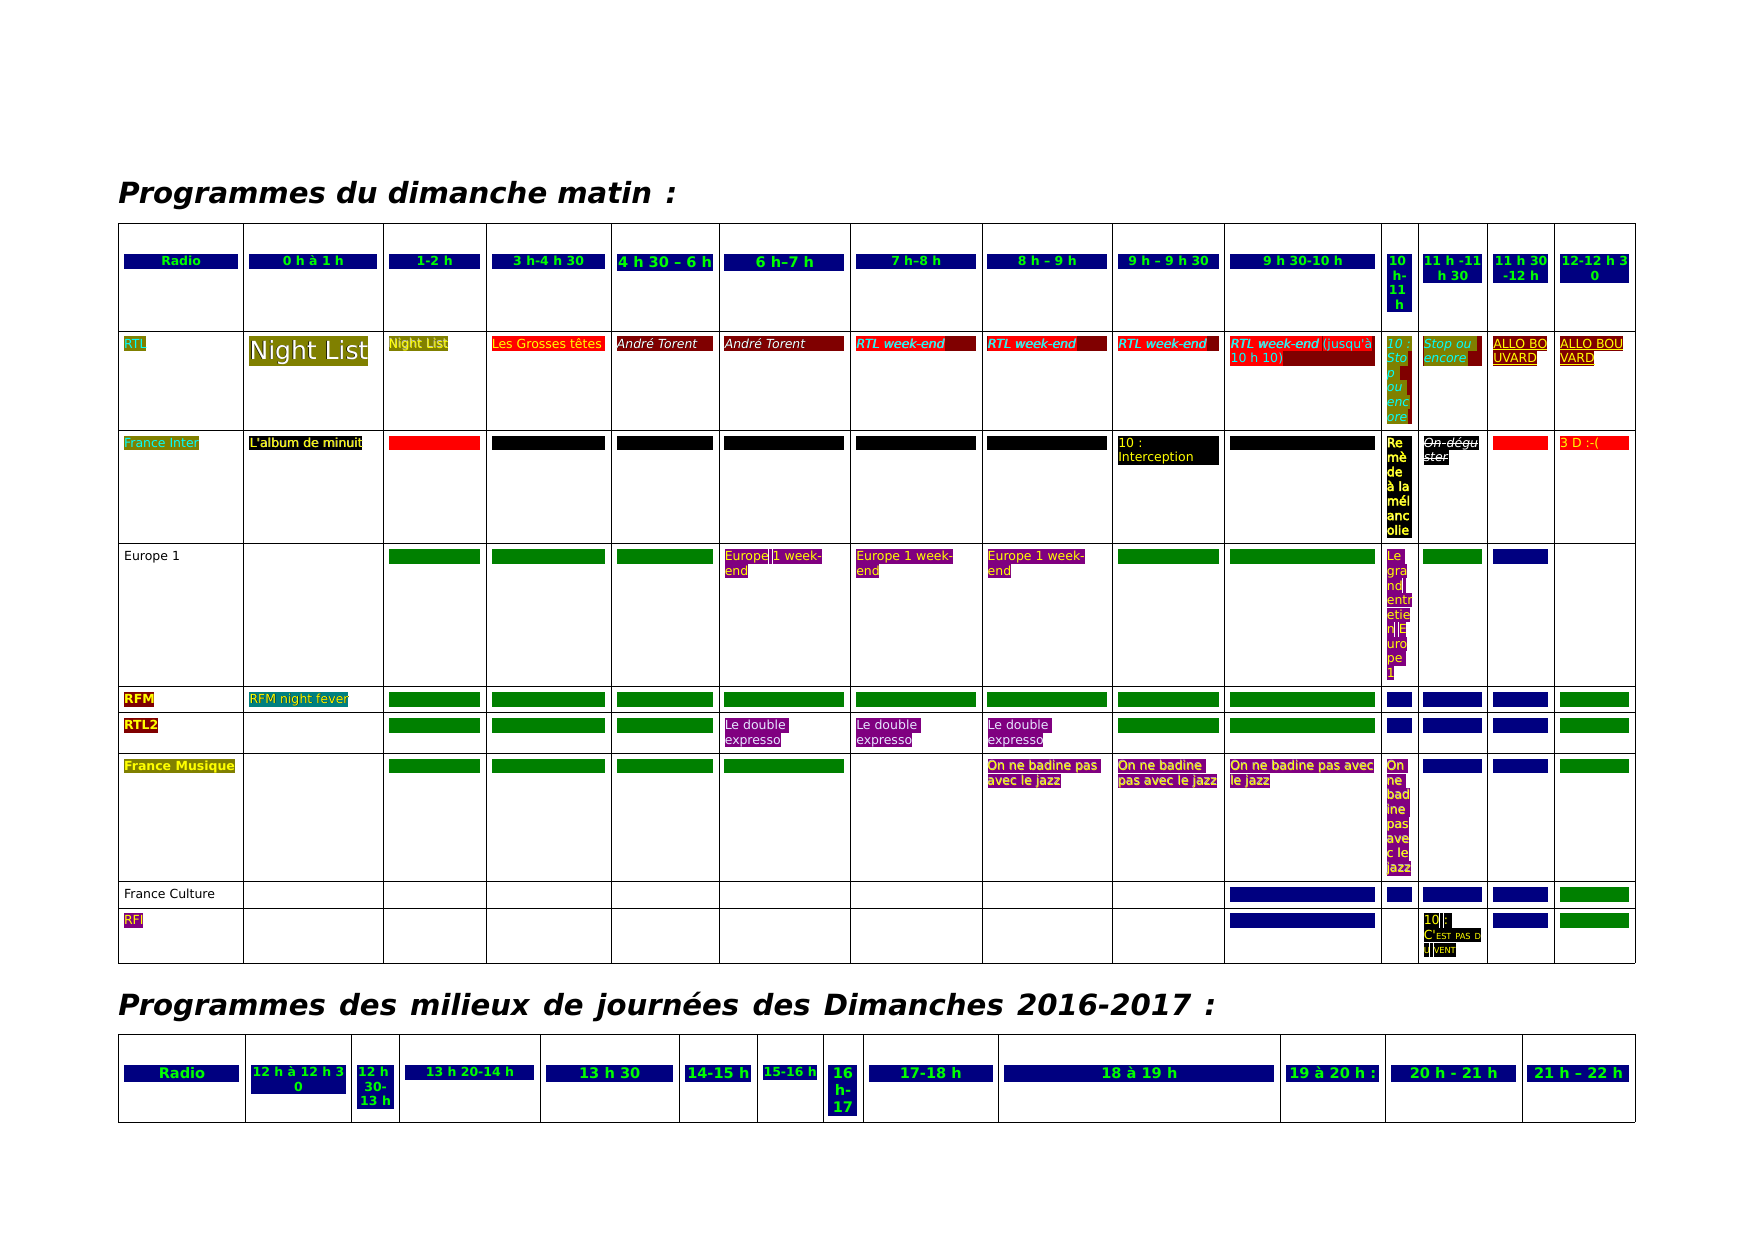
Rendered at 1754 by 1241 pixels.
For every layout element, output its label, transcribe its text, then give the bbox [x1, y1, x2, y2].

table_cell Europe 1 week-end [720, 544, 850, 686]
table_cell [1419, 754, 1487, 881]
table_header 12 h 30-13 h [352, 1035, 399, 1122]
table_header 12 h à 12 h 30 [246, 1035, 351, 1122]
table_cell [1555, 544, 1635, 686]
table_cell Remède à la mélancolie [1382, 431, 1418, 543]
table_cell [1382, 713, 1418, 753]
table_cell [612, 713, 719, 753]
table_cell [1382, 909, 1418, 963]
table_cell [1419, 544, 1487, 686]
table_cell Allo bouvard [1488, 332, 1554, 430]
table_cell [983, 882, 1112, 907]
table_cell [612, 687, 719, 712]
table_header 10 h-11 h [1382, 224, 1418, 331]
table_cell [1488, 431, 1554, 543]
table_cell 3 D :-( [1555, 431, 1635, 543]
table_cell On ne badine pas avec le jazz [1382, 754, 1418, 881]
table_cell Stop ou encore [1419, 332, 1487, 430]
table_cell [487, 713, 611, 753]
table_cell [384, 882, 486, 907]
table_header Radio [119, 1035, 245, 1122]
table_cell Europe 1 week-end [983, 544, 1112, 686]
table_cell Le double expresso [720, 713, 850, 753]
table_header 4 h 30 – 6 h [612, 224, 719, 331]
table_cell [1419, 687, 1487, 712]
table_cell [1225, 909, 1381, 963]
table_cell Le double expresso [851, 713, 982, 753]
table_cell [1488, 909, 1554, 963]
table_cell [851, 909, 982, 963]
table_cell [487, 687, 611, 712]
table_cell [720, 687, 850, 712]
table_cell [720, 909, 850, 963]
table_header 14-15 h [680, 1035, 757, 1122]
subtitle Programmes des milieux de journées des Dimanches 2016-2017 : [118, 988, 1636, 1022]
table_cell [1225, 713, 1381, 753]
table_cell [720, 882, 850, 907]
table_cell [1225, 544, 1381, 686]
table_cell RTL [119, 332, 243, 430]
table_cell [487, 431, 611, 543]
table_cell [384, 544, 486, 686]
table_cell [244, 909, 383, 963]
table_cell [384, 754, 486, 881]
table_cell [384, 431, 486, 543]
table_cell RTL week-end [851, 332, 982, 430]
table_header 6 h–7 h [720, 224, 850, 331]
table_cell [1555, 882, 1635, 907]
table_cell Night List [384, 332, 486, 430]
table_header 0 h à 1 h [244, 224, 383, 331]
table_cell [244, 713, 383, 753]
table_header 20 h - 21 h [1386, 1035, 1522, 1122]
table_cell On ne badine pas avec le jazz [983, 754, 1112, 881]
table_cell RTL week-end [1113, 332, 1224, 430]
table_cell [1382, 882, 1418, 907]
table_cell Allo bouvard [1555, 332, 1635, 430]
table_cell 10 : C'est pas du vent [1419, 909, 1487, 963]
table_cell France Culture [119, 882, 243, 907]
table_cell On ne badine pas avec le jazz [1113, 754, 1224, 881]
table_cell RTL week-end (jusqu'à 10 h 10) [1225, 332, 1381, 430]
table_cell [487, 909, 611, 963]
table_cell [612, 431, 719, 543]
table_header 9 h – 9 h 30 [1113, 224, 1224, 331]
table_header Radio [119, 224, 243, 331]
table_cell [1555, 687, 1635, 712]
table_cell [384, 713, 486, 753]
table_cell [612, 544, 719, 686]
table_header 21 h – 22 h [1523, 1035, 1635, 1122]
table_header 7 h–8 h [851, 224, 982, 331]
table_cell [1113, 544, 1224, 686]
table_cell [487, 544, 611, 686]
table_cell 10 : Stop ou encore [1382, 332, 1418, 430]
table_cell Night List [244, 332, 383, 430]
table_cell [1555, 713, 1635, 753]
subtitle Programmes du dimanche matin : [118, 177, 1636, 211]
table_header 13 h 20-14 h [400, 1035, 540, 1122]
table_cell [244, 754, 383, 881]
table_header 16 h-17 [824, 1035, 863, 1122]
table_cell 10 : Interception [1113, 431, 1224, 543]
table_cell Europe 1 [119, 544, 243, 686]
table_cell [983, 909, 1112, 963]
table_header 9 h 30-10 h [1225, 224, 1381, 331]
table_header 1-2 h [384, 224, 486, 331]
table_cell [851, 431, 982, 543]
table_header 11 h -11 h 30 [1419, 224, 1487, 331]
table_cell Le double expresso [983, 713, 1112, 753]
table_header 13 h 30 [541, 1035, 679, 1122]
table_cell [1419, 882, 1487, 907]
table_cell [1113, 882, 1224, 907]
table_cell [612, 882, 719, 907]
table_cell [983, 687, 1112, 712]
table_cell André Torent [720, 332, 850, 430]
table_cell RTL2 [119, 713, 243, 753]
table_cell RTL week-end [983, 332, 1112, 430]
table_cell André Torent [612, 332, 719, 430]
table_cell [720, 431, 850, 543]
table_cell [851, 687, 982, 712]
table_cell [1555, 754, 1635, 881]
table_cell RFM [119, 687, 243, 712]
table_cell [1113, 909, 1224, 963]
table_cell On ne badine pas avec le jazz [1225, 754, 1381, 881]
table_cell On déguster [1419, 431, 1487, 543]
table_cell [1488, 713, 1554, 753]
table_header 17-18 h [864, 1035, 998, 1122]
table_cell [1113, 687, 1224, 712]
table_cell [1225, 882, 1381, 907]
table_cell [487, 882, 611, 907]
table_header 11 h 30-12 h [1488, 224, 1554, 331]
table_header 15-16 h [758, 1035, 823, 1122]
table_cell [487, 754, 611, 881]
table_cell RFI [119, 909, 243, 963]
table_cell [1555, 909, 1635, 963]
table_cell [384, 909, 486, 963]
table_cell [1488, 882, 1554, 907]
table_cell [612, 909, 719, 963]
table_cell [244, 882, 383, 907]
table_cell Europe 1 week-end [851, 544, 982, 686]
table_header 12-12 h 30 [1555, 224, 1635, 331]
table_cell [1488, 754, 1554, 881]
table_cell [1225, 431, 1381, 543]
table_cell [720, 754, 850, 881]
table_cell L'album de minuit [244, 431, 383, 543]
table_cell Les Grosses têtes [487, 332, 611, 430]
table_header 18 à 19 h [999, 1035, 1280, 1122]
table_cell [1225, 687, 1381, 712]
table_header 3 h-4 h 30 [487, 224, 611, 331]
table_cell [612, 754, 719, 881]
table_cell [1488, 687, 1554, 712]
table_cell [1419, 713, 1487, 753]
table_cell [1488, 544, 1554, 686]
table_cell Le grand entretien Europe 1 [1382, 544, 1418, 686]
table_cell [244, 544, 383, 686]
table_header 19 à 20 h : [1281, 1035, 1385, 1122]
table_cell [1113, 713, 1224, 753]
table_cell [384, 687, 486, 712]
table_cell [851, 882, 982, 907]
table_cell France Musique [119, 754, 243, 881]
table_cell RFM night fever [244, 687, 383, 712]
table_cell France Inter [119, 431, 243, 543]
table_cell [851, 754, 982, 881]
table_cell [1382, 687, 1418, 712]
table_header 8 h – 9 h [983, 224, 1112, 331]
table_cell [983, 431, 1112, 543]
